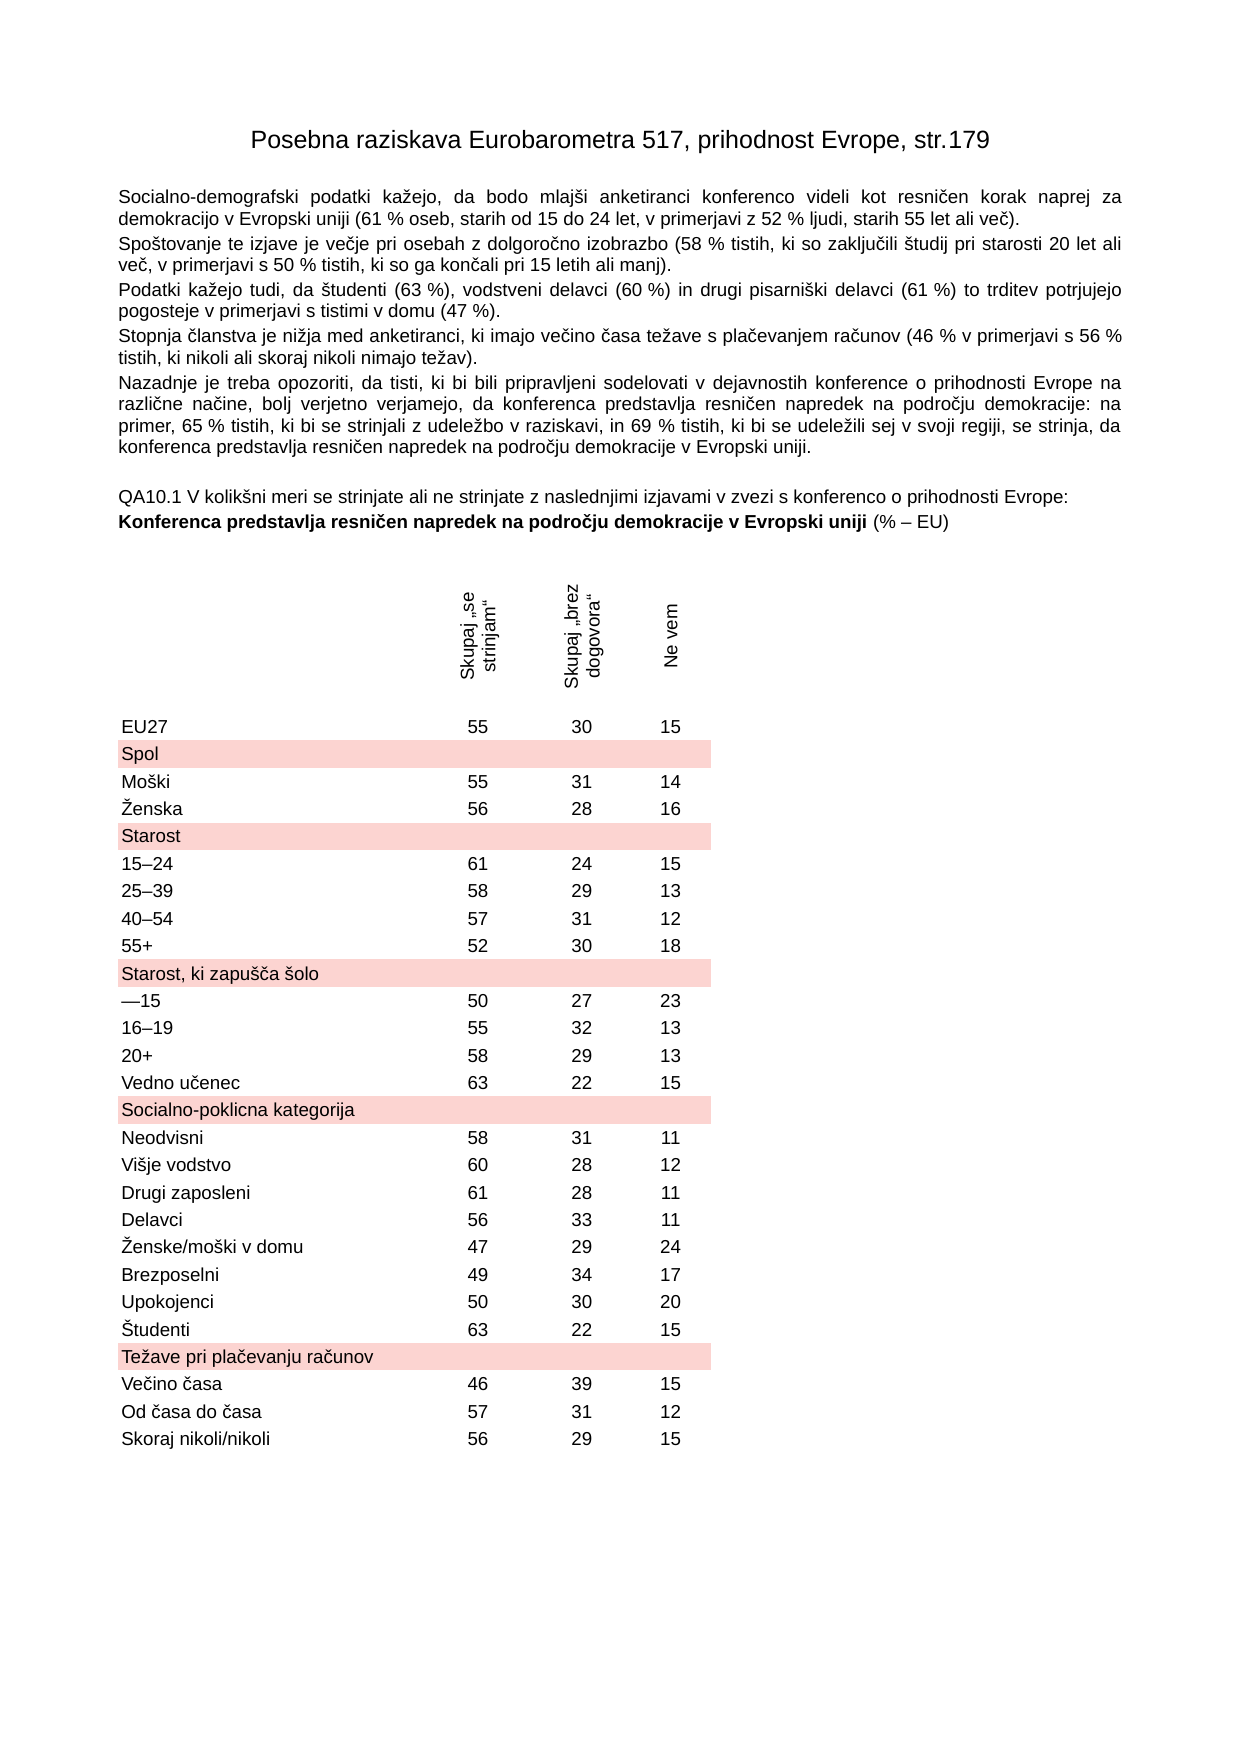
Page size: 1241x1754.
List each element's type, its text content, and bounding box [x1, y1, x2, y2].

table_cell Višje vodstvo [118, 1151, 421, 1178]
table_cell 31 [534, 768, 629, 795]
text Spoštovanje te izjave je večje pri osebah z dolgoročno izobrazbo (58 % tistih, ki so zaključili študij pri starosti 20 let ali več, v primerjavi s 50 % tistih, ki so ga končali pri 15 letih ali manj). [118, 232, 1122, 276]
table_cell 28 [534, 795, 629, 822]
table_header [118, 560, 421, 713]
table_cell 58 [421, 1124, 534, 1151]
table_cell 14 [629, 768, 711, 795]
table_cell 31 [534, 1124, 629, 1151]
table_cell 22 [534, 1316, 629, 1343]
table_cell [629, 959, 711, 987]
table_cell Ženska [118, 795, 421, 822]
table_cell 47 [421, 1233, 534, 1261]
table_cell 11 [629, 1206, 711, 1233]
table_cell 61 [421, 1179, 534, 1206]
table_cell Skoraj nikoli/nikoli [118, 1425, 421, 1452]
table_cell 18 [629, 932, 711, 959]
table_cell 63 [421, 1316, 534, 1343]
table_cell Večino časa [118, 1370, 421, 1398]
table_cell 58 [421, 1042, 534, 1069]
table_cell 29 [534, 1425, 629, 1452]
table_cell 28 [534, 1179, 629, 1206]
table_cell 56 [421, 795, 534, 822]
table_cell 58 [421, 877, 534, 904]
table_cell 63 [421, 1069, 534, 1096]
table_cell 60 [421, 1151, 534, 1178]
table_cell 13 [629, 1042, 711, 1069]
table_cell EU27 [118, 713, 421, 740]
table_cell [629, 823, 711, 850]
table_cell 22 [534, 1069, 629, 1096]
table_cell Ženske/moški v domu [118, 1233, 421, 1261]
table_cell Neodvisni [118, 1124, 421, 1151]
table_cell 39 [534, 1370, 629, 1398]
table_cell 15 [629, 1370, 711, 1398]
table_cell 12 [629, 1151, 711, 1178]
table_cell [629, 1343, 711, 1370]
table_cell 56 [421, 1206, 534, 1233]
text QA10.1 V kolikšni meri se strinjate ali ne strinjate z naslednjimi izjavami v zvezi s konferenco o prihodnosti Evrope: [118, 486, 1122, 507]
table_cell [534, 959, 629, 987]
text Stopnja članstva je nižja med anketiranci, ki imajo večino časa težave s plačevanjem računov (46 % v primerjavi s 56 % tistih, ki nikoli ali skoraj nikoli nimajo težav). [118, 325, 1122, 368]
table_cell Delavci [118, 1206, 421, 1233]
table_cell 57 [421, 1398, 534, 1425]
table_cell 55+ [118, 932, 421, 959]
table_cell Starost [118, 823, 421, 850]
table_cell 15–24 [118, 850, 421, 877]
table_cell 31 [534, 905, 629, 932]
table_cell [421, 959, 534, 987]
table_cell 12 [629, 905, 711, 932]
table_cell 57 [421, 905, 534, 932]
table_cell Vedno učenec [118, 1069, 421, 1096]
table_cell 15 [629, 1425, 711, 1452]
table_cell Spol [118, 740, 421, 768]
table_cell 17 [629, 1261, 711, 1288]
table_cell 23 [629, 987, 711, 1014]
table_cell 16 [629, 795, 711, 822]
table_cell 24 [534, 850, 629, 877]
table_cell 15 [629, 713, 711, 740]
table_cell 49 [421, 1261, 534, 1288]
table_cell 50 [421, 1288, 534, 1316]
table_cell [629, 1096, 711, 1124]
table_cell 31 [534, 1398, 629, 1425]
table_cell 34 [534, 1261, 629, 1288]
table_cell 16–19 [118, 1014, 421, 1042]
table_cell 27 [534, 987, 629, 1014]
table_cell 25–39 [118, 877, 421, 904]
table_cell 11 [629, 1124, 711, 1151]
table_cell 29 [534, 1042, 629, 1069]
table_cell 30 [534, 932, 629, 959]
table_cell [421, 1343, 534, 1370]
table_cell Upokojenci [118, 1288, 421, 1316]
table_cell —15 [118, 987, 421, 1014]
table_cell 24 [629, 1233, 711, 1261]
table_cell 61 [421, 850, 534, 877]
table_cell 56 [421, 1425, 534, 1452]
table_cell Starost, ki zapušča šolo [118, 959, 421, 987]
table_cell [629, 740, 711, 768]
table_cell [534, 823, 629, 850]
table_cell 29 [534, 1233, 629, 1261]
table_cell Od časa do časa [118, 1398, 421, 1425]
table_cell Brezposelni [118, 1261, 421, 1288]
text Nazadnje je treba opozoriti, da tisti, ki bi bili pripravljeni sodelovati v dejavnostih konference o prihodnosti Evrope na različne načine, bolj verjetno verjamejo, da konferenca predstavlja resničen napredek na področju demokracije: na primer, 65 % tistih, ki bi se strinjali z udeležbo v raziskavi, in 69 % tistih, ki bi se udeležili sej v svoji regiji, se strinja, da konferenca predstavlja resničen napredek na področju demokracije v Evropski uniji. [118, 371, 1122, 458]
table_cell 29 [534, 877, 629, 904]
table_cell Socialno-poklicna kategorija [118, 1096, 421, 1124]
table_cell 15 [629, 1316, 711, 1343]
table_cell 46 [421, 1370, 534, 1398]
table_cell Moški [118, 768, 421, 795]
table_cell [421, 740, 534, 768]
table_cell 20 [629, 1288, 711, 1316]
table_header Ne vem [629, 560, 711, 713]
table_cell [534, 1343, 629, 1370]
table_cell 55 [421, 713, 534, 740]
table_cell 28 [534, 1151, 629, 1178]
table_cell 55 [421, 768, 534, 795]
table_cell 32 [534, 1014, 629, 1042]
table_cell 55 [421, 1014, 534, 1042]
table_cell 40–54 [118, 905, 421, 932]
table_header Skupaj „brez dogovora“ [534, 560, 629, 713]
table_cell Drugi zaposleni [118, 1179, 421, 1206]
table_cell 15 [629, 850, 711, 877]
table_cell [534, 1096, 629, 1124]
table_cell 11 [629, 1179, 711, 1206]
table_cell 12 [629, 1398, 711, 1425]
table_cell 13 [629, 877, 711, 904]
table_cell 30 [534, 1288, 629, 1316]
text Konferenca predstavlja resničen napredek na področju demokracije v Evropski uniji (% – EU) [118, 511, 1122, 532]
table_cell [421, 1096, 534, 1124]
table_cell 33 [534, 1206, 629, 1233]
table_header Skupaj „se strinjam“ [421, 560, 534, 713]
table_cell 20+ [118, 1042, 421, 1069]
table_cell 50 [421, 987, 534, 1014]
table_cell 52 [421, 932, 534, 959]
table_cell [421, 823, 534, 850]
table_cell Študenti [118, 1316, 421, 1343]
table_cell [534, 740, 629, 768]
table_cell 30 [534, 713, 629, 740]
table_cell 13 [629, 1014, 711, 1042]
table_cell 15 [629, 1069, 711, 1096]
text Socialno-demografski podatki kažejo, da bodo mlajši anketiranci konferenco videli kot resničen korak naprej za demokracijo v Evropski uniji (61 % oseb, starih od 15 do 24 let, v primerjavi z 52 % ljudi, starih 55 let ali več). [118, 186, 1122, 229]
text Podatki kažejo tudi, da študenti (63 %), vodstveni delavci (60 %) in drugi pisarniški delavci (61 %) to trditev potrjujejo pogosteje v primerjavi s tistimi v domu (47 %). [118, 279, 1122, 322]
table_cell Težave pri plačevanju računov [118, 1343, 421, 1370]
